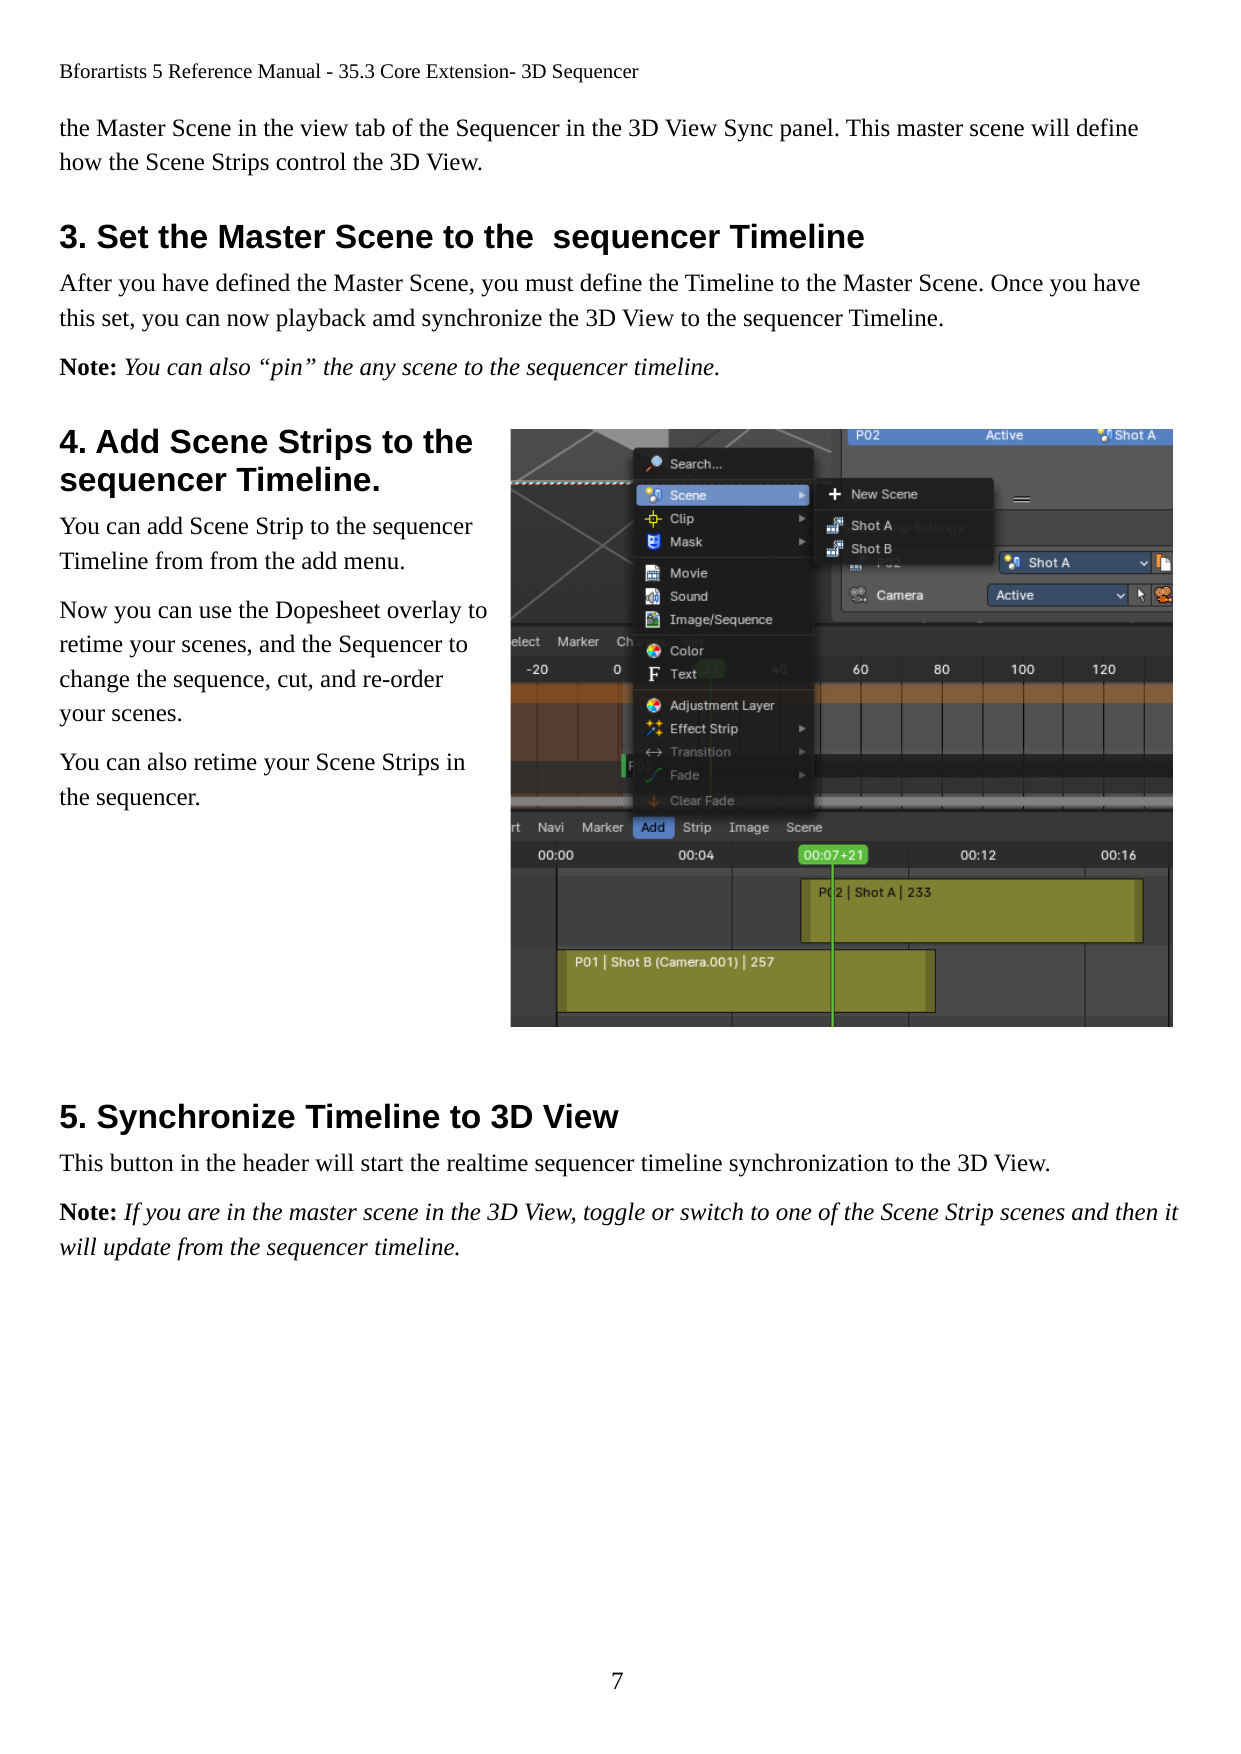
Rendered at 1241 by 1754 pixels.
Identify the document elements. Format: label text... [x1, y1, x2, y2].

picture [510, 429, 1173, 1027]
text Now you can use the Dopesheet overlay to retime your scenes, and the Sequencer to change the sequence, cut, and re-order your scenes. [59, 595, 510, 727]
subtitle 5. Synchronize Timeline to 3D View [59, 1097, 1181, 1136]
text After you have defined the Master Scene, you must define the Timeline to the Master Scene. Once you have this set, you can now playback amd synchronize the 3D View to the sequencer Timeline. [59, 268, 1181, 331]
text Note: You can also “pin” the any scene to the sequencer timeline. [59, 352, 1181, 380]
subtitle 4. Add Scene Strips to the sequencer Timeline. [59, 422, 1181, 499]
text You can add Scene Strip to the sequencer Timeline from from the add menu. [59, 511, 510, 574]
subtitle 3. Set the Master Scene to the sequencer Timeline [59, 217, 1181, 256]
text This button in the header will start the realtime sequencer timeline synchronization to the 3D View. [59, 1148, 1181, 1177]
text You can also retime your Scene Strips in the sequencer. [59, 747, 510, 811]
text Note: If you are in the master scene in the 3D View, toggle or switch to one of the Scene Strip scenes and then it will update from the sequencer timeline. [59, 1197, 1181, 1261]
text the Master Scene in the view tab of the Sequencer in the 3D View Sync panel. This master scene will define how the Scene Strips control the 3D View. [59, 113, 1181, 176]
